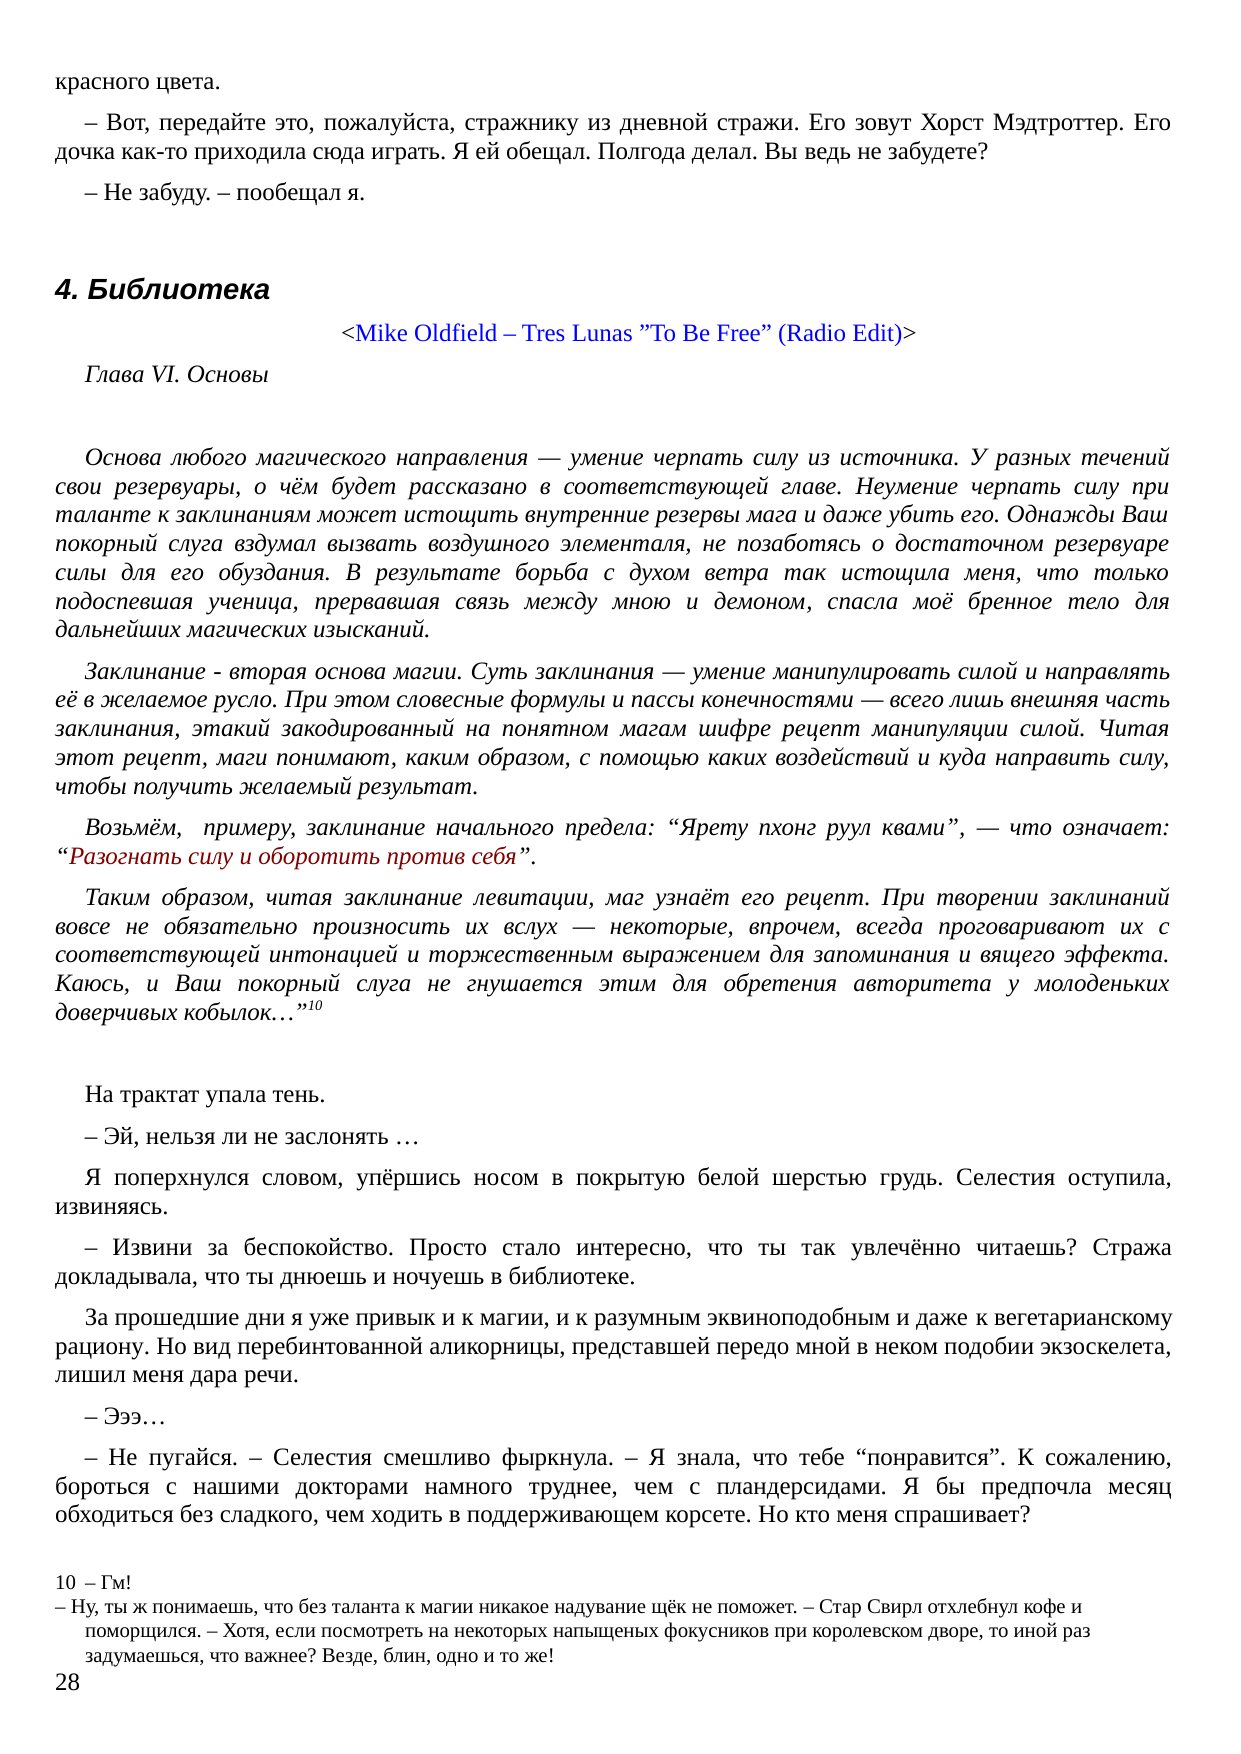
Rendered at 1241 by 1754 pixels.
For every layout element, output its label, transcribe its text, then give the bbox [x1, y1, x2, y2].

text – Гм! [55, 1570, 1173, 1594]
text – Извини за беспокойство. Просто стало интересно, что ты так увлечённо читаешь? Стража докладывала, что ты днюешь и ночуешь в библиотеке. [55, 1232, 1173, 1289]
subtitle 4. Библиотека [55, 272, 1173, 306]
text – Эээ… [55, 1401, 1173, 1429]
text <Mike Oldfield – Tres Lunas ”To Be Free” (Radio Edit)> [55, 318, 1173, 347]
text Заклинание - вторая основа магии. Суть заклинания — умение манипулировать силой и направлять её в желаемое русло. При этом словесные формулы и пассы конечностями — всего лишь внешняя часть заклинания, этакий закодированный на понятном магам шифре рецепт манипуляции силой. Читая этот рецепт, маги понимают, каким образом, с помощью каких воздействий и куда направить силу, чтобы получить желаемый результат. [55, 656, 1173, 799]
text – Вот, передайте это, пожалуйста, стражнику из дневной стражи. Его зовут Хорст Мэдтроттер. Его дочка как-то приходила сюда играть. Я ей обещал. Полгода делал. Вы ведь не забудете? [55, 107, 1173, 165]
text Я поперхнулся словом, упёршись носом в покрытую белой шерстью грудь. Селестия оступила, извиняясь. [55, 1162, 1173, 1219]
text Возьмём, примеру, заклинание начального предела: “Ярету пхонг руул квами”, — что означает: “Разогнать силу и оборотить против себя”. [55, 812, 1173, 869]
text – Эй, нельзя ли не заслонять … [55, 1121, 1173, 1149]
text – Не пугайся. – Селестия смешливо фыркнула. – Я знала, что тебе “понравится”. К сожалению, бороться с нашими докторами намного труднее, чем с пландерсидами. Я бы предпочла месяц обходиться без сладкого, чем ходить в поддерживающем корсете. Но кто меня спрашивает? [55, 1442, 1173, 1528]
text Основа любого магического направления — умение черпать силу из источника. У разных течений свои резервуары, о чём будет рассказано в соответствующей главе. Неумение черпать силу при таланте к заклинаниям может истощить внутренние резервы мага и даже убить его. Однажды Ваш покорный слуга вздумал вызвать воздушного элементаля, не позаботясь о достаточном резервуаре силы для его обуздания. В результате борьба с духом ветра так истощила меня, что только подоспевшая ученица, прервавшая связь между мною и демоном, спасла моё бренное тело для дальнейших магических изысканий. [55, 442, 1173, 643]
text – Ну, ты ж понимаешь, что без таланта к магии никакое надувание щёк не поможет. – Стар Свирл отхлебнул кофе и поморщился. – Хотя, если посмотреть на некоторых напыщеных фокусников при королевском дворе, то иной раз задумаешься, что важнее? Везде, блин, одно и то же! [55, 1594, 1173, 1667]
text – Не забуду. – пообещал я. [55, 177, 1173, 206]
text За прошедшие дни я уже привык и к магии, и к разумным эквиноподобным и даже к вегетарианскому рациону. Но вид перебинтованной аликорницы, представшей передо мной в неком подобии экзоскелета, лишил меня дара речи. [55, 1302, 1173, 1388]
text красного цвета. [55, 66, 1173, 95]
text На трактат упала тень. [55, 1079, 1173, 1108]
text Глава VI. Основы [55, 359, 1173, 388]
text Таким образом, читая заклинание левитации, маг узнаёт его рецепт. При творении заклинаний вовсе не обязательно произносить их вслух — некоторые, впрочем, всегда проговаривают их с соответствующей интонацией и торжественным выражением для запоминания и вящего эффекта. Каюсь, и Ваш покорный слуга не гнушается этим для обретения авторитета у молоденьких доверчивых кобылок…” [55, 882, 1173, 1026]
